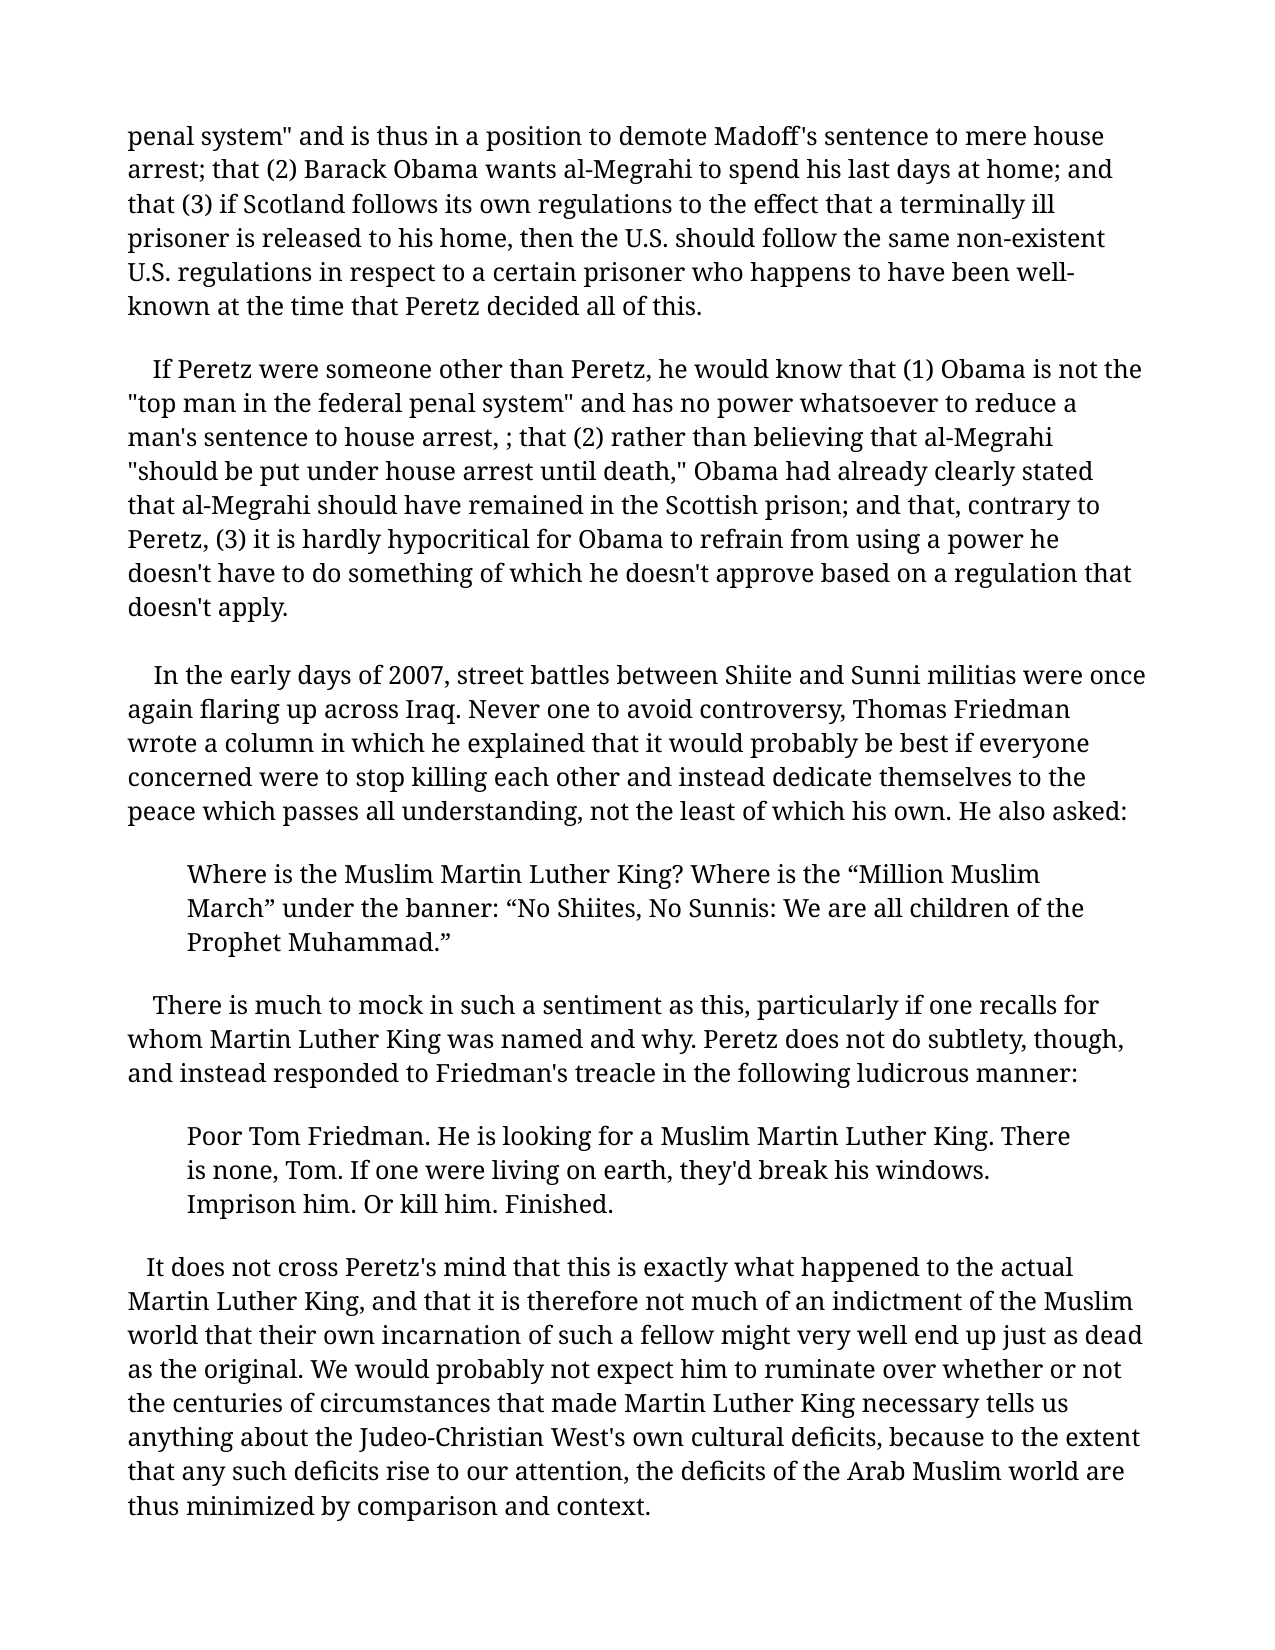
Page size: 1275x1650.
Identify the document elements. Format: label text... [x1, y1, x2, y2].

text It does not cross Peretz's mind that this is exactly what happened to the actual Martin Luther King, and that it is therefore not much of an indictment of the Muslim world that their own incarnation of such a fellow might very well end up just as dead as the original. We would probably not expect him to ruminate over whether or not the centuries of circumstances that made Martin Luther King necessary tells us anything about the Judeo-Christian West's own cultural deficits, because to the extent that any such deficits rise to our attention, the deficits of the Arab Muslim world are thus minimized by comparison and context. [127, 1250, 1147, 1522]
text There is much to mock in such a sentiment as this, particularly if one recalls for whom Martin Luther King was named and why. Peretz does not do subtlety, though, and instead responded to Friedman's treacle in the following ludicrous manner: [127, 988, 1147, 1090]
text Poor Tom Friedman. He is looking for a Muslim Martin Luther King. There is none, Tom. If one were living on earth, they'd break his windows. Imprison him. Or kill him. Finished. [187, 1119, 1088, 1221]
text penal system" and is thus in a position to demote Madoff's sentence to mere house arrest; that (2) Barack Obama wants al-Megrahi to spend his last days at home; and that (3) if Scotland follows its own regulations to the effect that a terminally ill prisoner is released to his home, then the U.S. should follow the same non-existent U.S. regulations in respect to a certain prisoner who happens to have been well-known at the time that Peretz decided all of this. [127, 118, 1147, 322]
text If Peretz were someone other than Peretz, he would know that (1) Obama is not the "top man in the federal penal system" and has no power whatsoever to reduce a man's sentence to house arrest, ; that (2) rather than believing that al-Megrahi "should be put under house arrest until death," Obama had already clearly stated that al-Megrahi should have remained in the Scottish prison; and that, contrary to Peretz, (3) it is hardly hypocritical for Obama to refrain from using a power he doesn't have to do something of which he doesn't approve based on a regulation that doesn't apply. [127, 351, 1147, 624]
text Where is the Muslim Martin Luther King? Where is the “Million Muslim March” under the banner: “No Shiites, No Sunnis: We are all children of the Prophet Muhammad.” [187, 857, 1088, 959]
text In the early days of 2007, street battles between Shiite and Sunni militias were once again flaring up across Iraq. Never one to avoid controversy, Thomas Friedman wrote a column in which he explained that it would probably be best if everyone concerned were to stop killing each other and instead dedicate themselves to the peace which passes all understanding, not the least of which his own. He also asked: [127, 624, 1147, 828]
